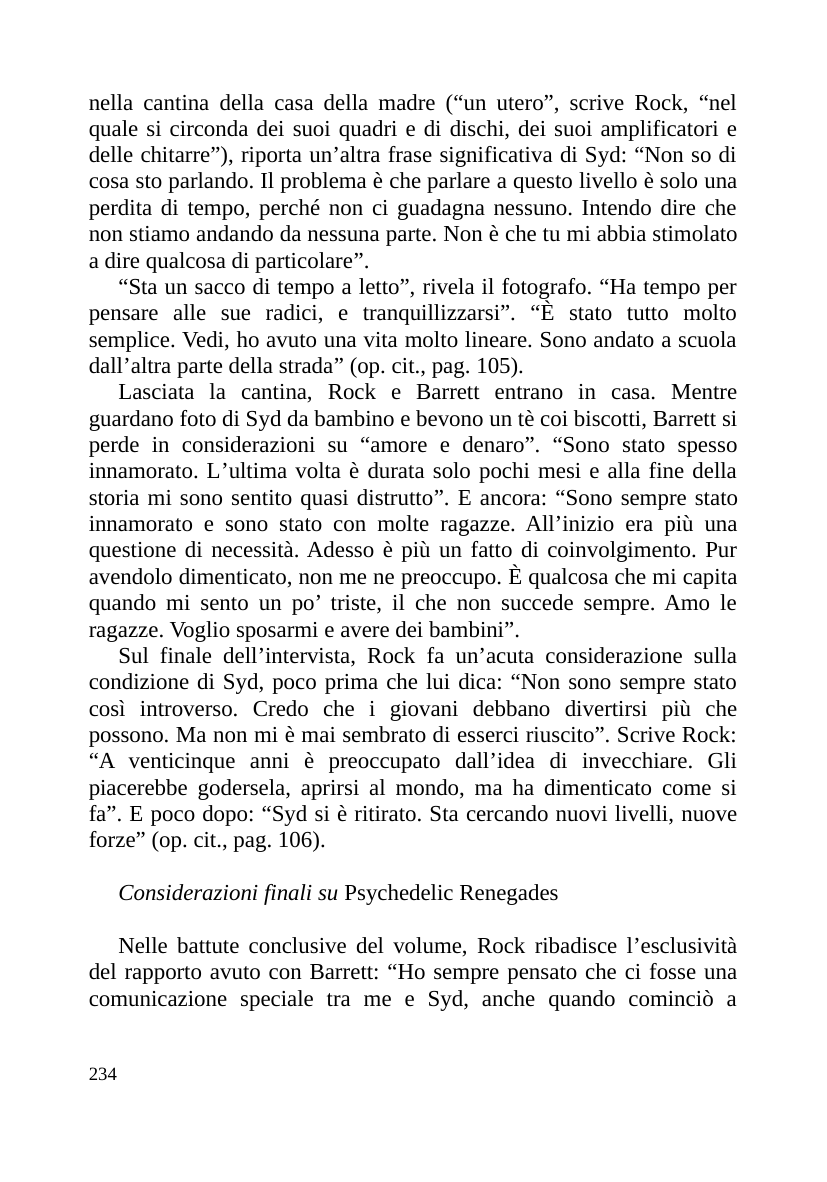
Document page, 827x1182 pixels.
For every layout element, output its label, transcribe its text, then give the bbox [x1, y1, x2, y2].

text Considerazioni finali su Psychedelic Renegades [88, 879, 738, 906]
text “Sta un sacco di tempo a letto”, rivela il fotografo. “Ha tempo per pensare alle sue radici, e tranquillizzarsi”. “È stato tutto molto semplice. Vedi, ho avuto una vita molto lineare. Sono andato a scuola dall’altra parte della strada” (op. cit., pag. 105). [88, 273, 738, 378]
text Sul finale dell’intervista, Rock fa un’acuta considerazione sulla condizione di Syd, poco prima che lui dica: “Non sono sempre stato così introverso. Credo che i giovani debbano divertirsi più che possono. Ma non mi è mai sembrato di esserci riuscito”. Scrive Rock: “A venticinque anni è preoccupato dall’idea di invecchiare. Gli piacerebbe godersela, aprirsi al mondo, ma ha dimenticato come si fa”. E poco dopo: “Syd si è ritirato. Sta cercando nuovi livelli, nuove forze” (op. cit., pag. 106). [88, 642, 738, 853]
text nella cantina della casa della madre (“un utero”, scrive Rock, “nel quale si circonda dei suoi quadri e di dischi, dei suoi amplificatori e delle chitarre”), riporta un’altra frase significativa di Syd: “Non so di cosa sto parlando. Il problema è che parlare a questo livello è solo una perdita di tempo, perché non ci guadagna nessuno. Intendo dire che non stiamo andando da nessuna parte. Non è che tu mi abbia stimolato a dire qualcosa di particolare”. [88, 88, 738, 273]
text Lasciata la cantina, Rock e Barrett entrano in casa. Mentre guardano foto di Syd da bambino e bevono un tè coi biscotti, Barrett si perde in considerazioni su “amore e denaro”. “Sono stato spesso innamorato. L’ultima volta è durata solo pochi mesi e alla fine della storia mi sono sentito quasi distrutto”. E ancora: “Sono sempre stato innamorato e sono stato con molte ragazze. All’inizio era più una questione di necessità. Adesso è più un fatto di coinvolgimento. Pur avendolo dimenticato, non me ne preoccupo. È qualcosa che mi capita quando mi sento un po’ triste, il che non succede sempre. Amo le ragazze. Voglio sposarmi e avere dei bambini”. [88, 378, 738, 642]
text Nelle battute conclusive del volume, Rock ribadisce l’esclusività del rapporto avuto con Barrett: “Ho sempre pensato che ci fosse una comunicazione speciale tra me e Syd, anche quando cominciò a [88, 932, 738, 1011]
